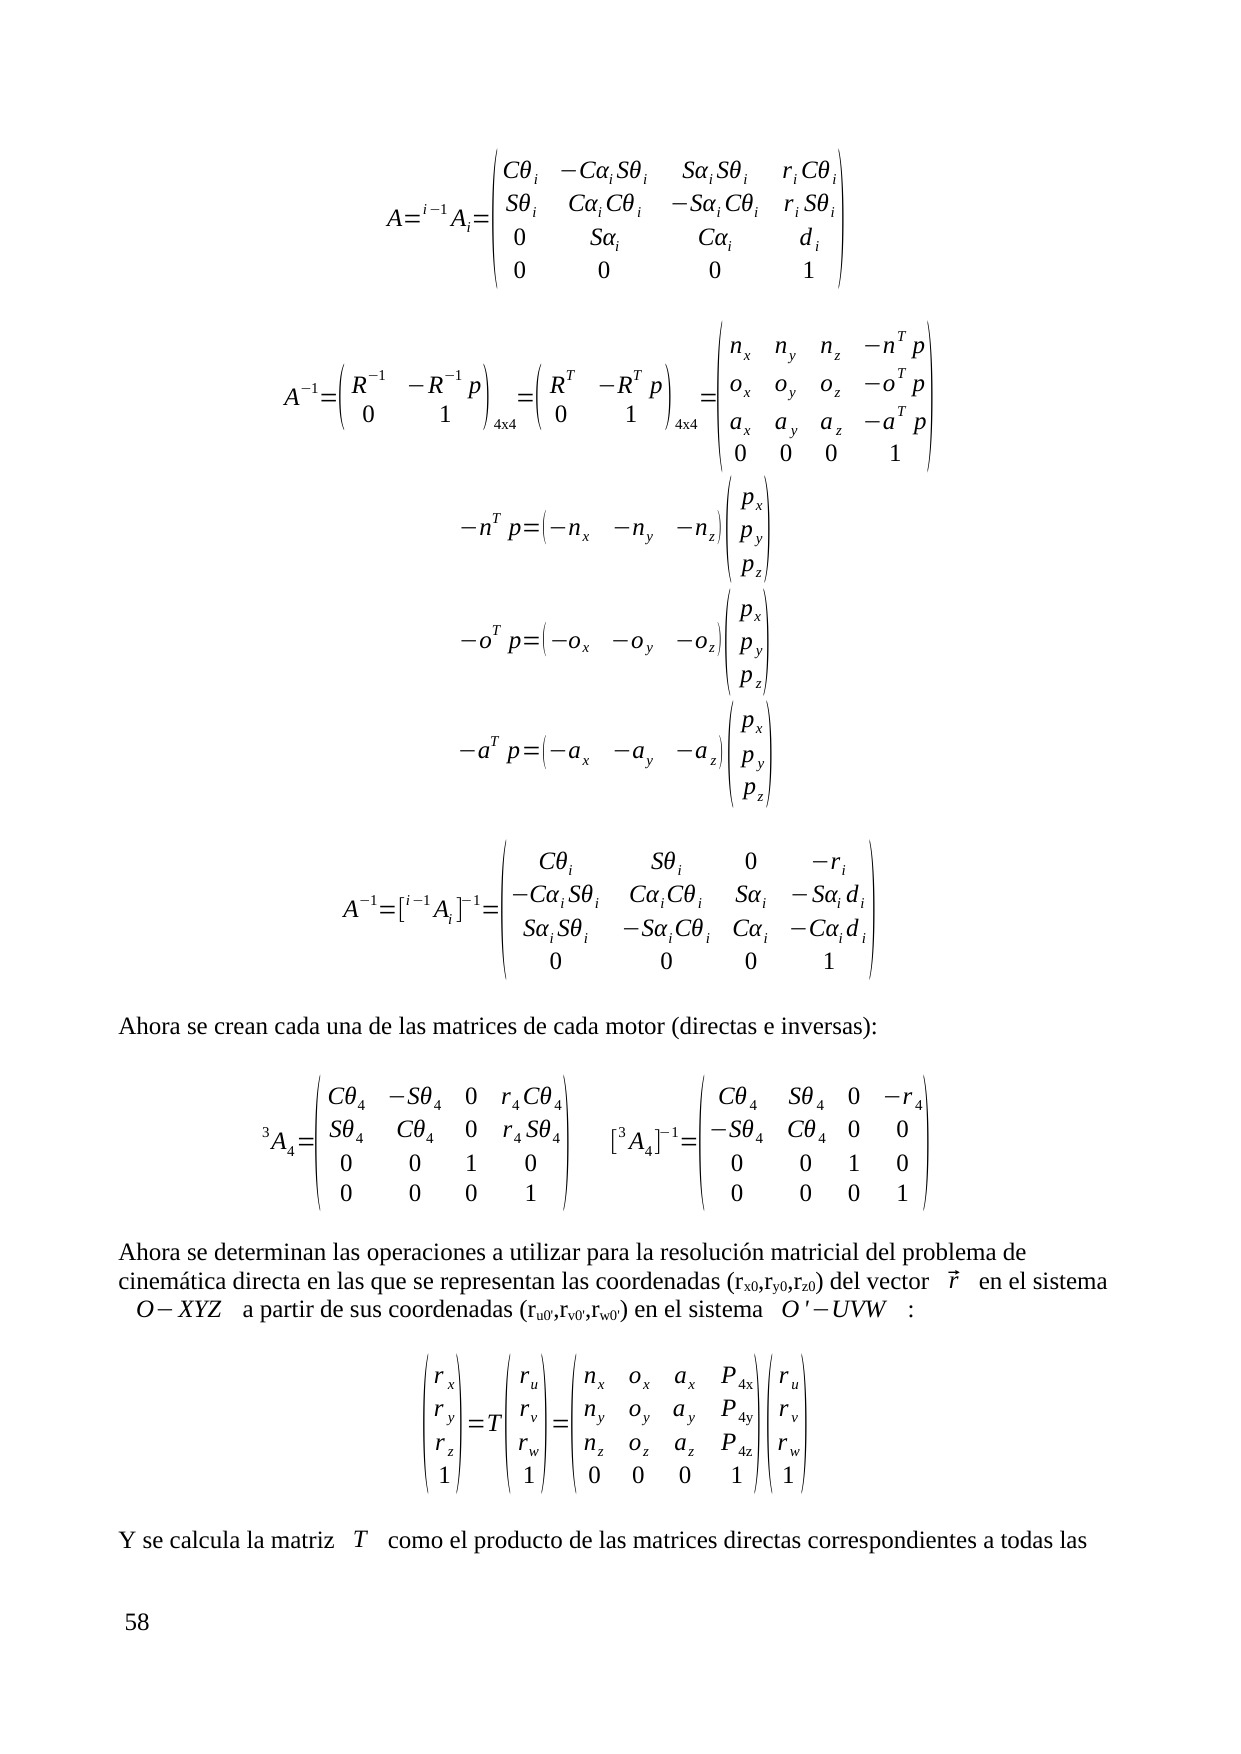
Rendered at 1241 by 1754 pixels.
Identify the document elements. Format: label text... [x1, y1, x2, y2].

text Y se calcula la matrizcomo el producto de las matrices directas correspondientes a todas las [118, 1525, 1122, 1553]
text Ahora se crean cada una de las matrices de cada motor (directas e inversas): [118, 1011, 1122, 1040]
text Ahora se determinan las operaciones a utilizar para la resolución matricial del problema de cinemática directa en las que se representan las coordenadas (rx0,ry0,rz0) del vectoren el sistemaa partir de sus coordenadas (ru0',rv0',rw0') en el sistema: [118, 1237, 1122, 1323]
